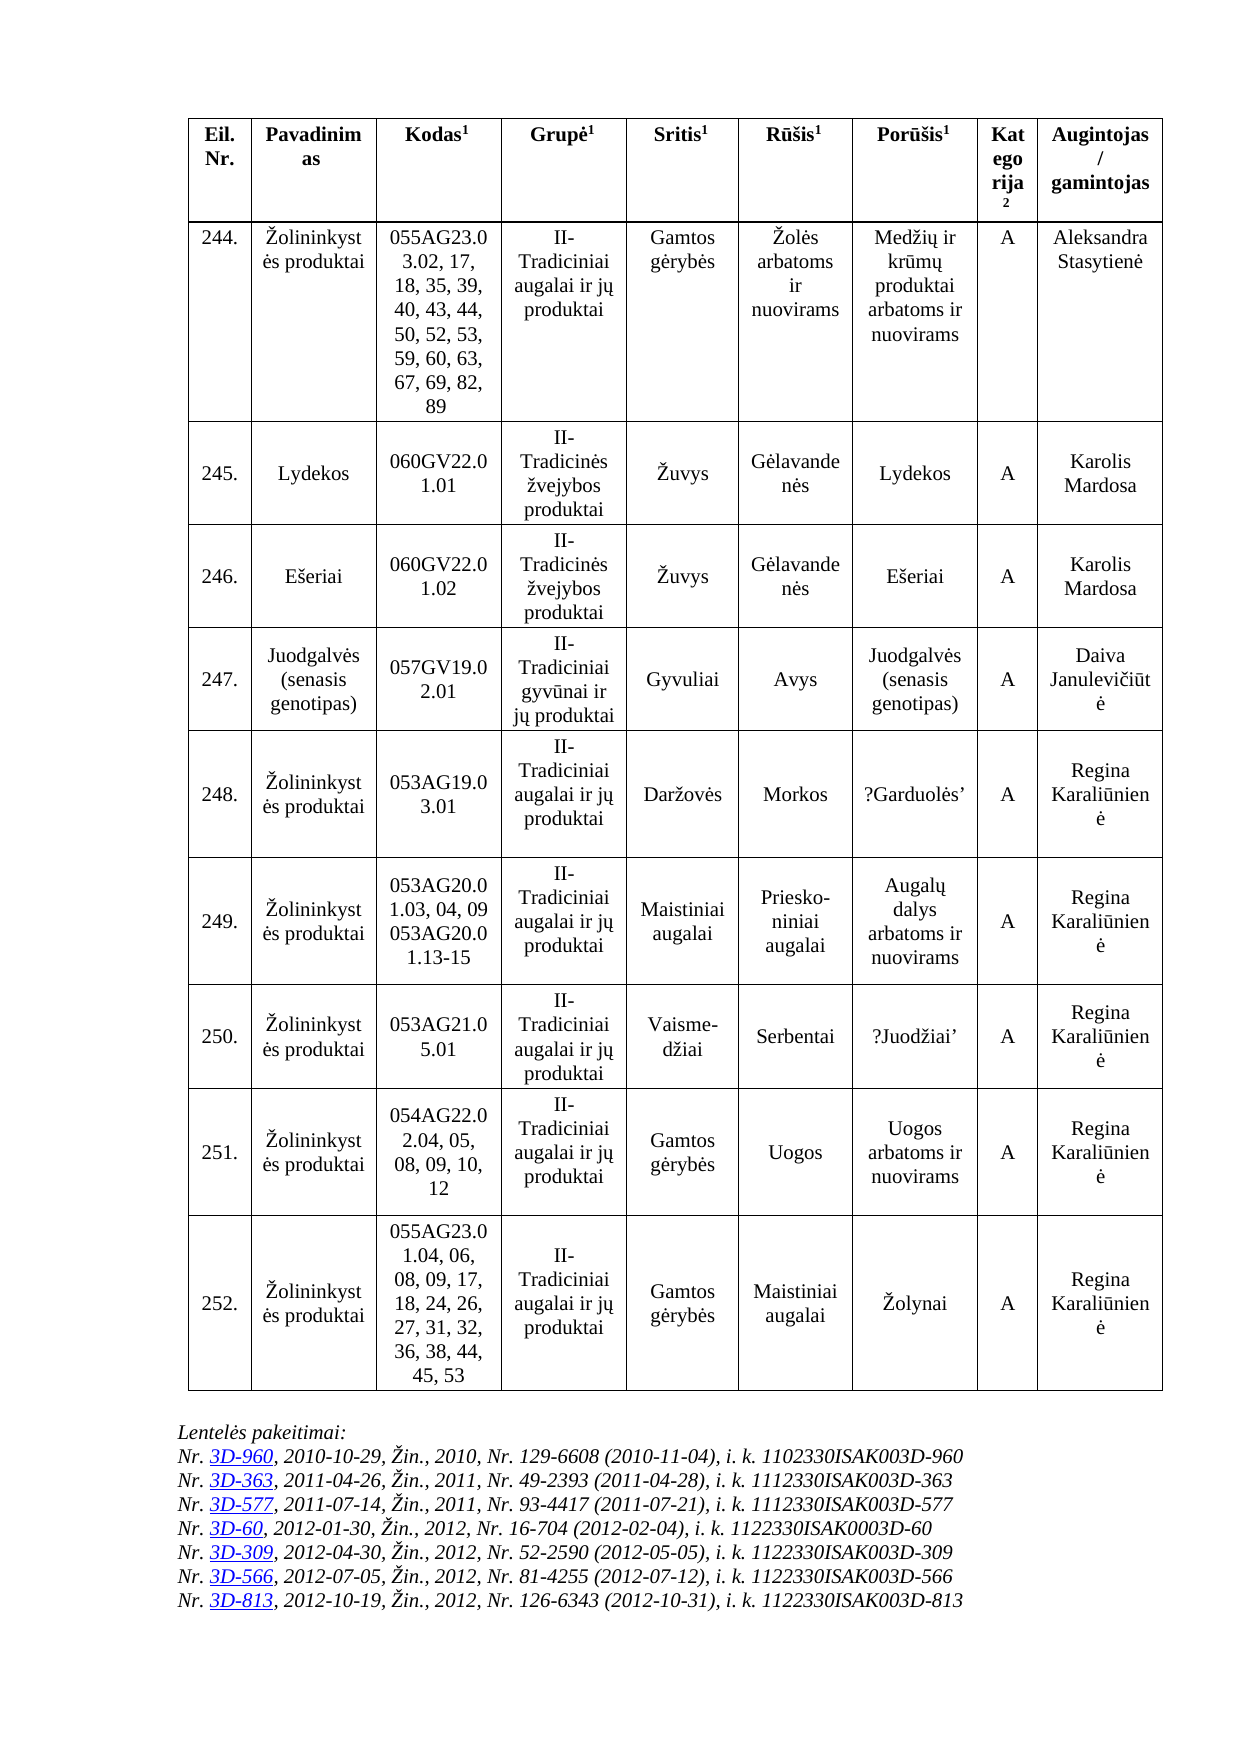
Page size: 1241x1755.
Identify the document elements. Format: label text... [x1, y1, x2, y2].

table_cell Žolininkystės produktai [252, 985, 376, 1087]
table_header Kodas1 [377, 119, 501, 221]
table_cell Gamtos gėrybės [627, 223, 738, 421]
table_cell Aleksandra Stasytienė [1038, 223, 1162, 421]
table_cell Regina Karaliūnienė [1038, 1089, 1162, 1215]
table_cell Žolininkystės produktai [252, 223, 376, 421]
text Nr. 3D-60, 2012-01-30, Žin., 2012, Nr. 16-704 (2012-02-04), i. k. 1122330ISAK0003D-60 [177, 1516, 1122, 1540]
table_cell Gėlavandenės [739, 525, 852, 627]
table_cell Karolis Mardosa [1038, 525, 1162, 627]
table_cell Daržovės [627, 731, 738, 857]
table_cell 249. [189, 858, 251, 984]
table_cell A [978, 1216, 1037, 1390]
table_cell Ešeriai [252, 525, 376, 627]
table_cell A [978, 223, 1037, 421]
table_cell Medžių ir krūmų produktai arbatoms ir nuovirams [853, 223, 977, 421]
table_cell 054AG22.02.04, 05, 08, 09, 10, 12 [377, 1089, 501, 1215]
table_cell Karolis Mardosa [1038, 422, 1162, 524]
table_cell II-Tradiciniai augalai ir jų produktai [502, 858, 626, 984]
table_cell 055AG23.03.02, 17, 18, 35, 39, 40, 43, 44, 50, 52, 53, 59, 60, 63, 67, 69, 82, 89 [377, 223, 501, 421]
table_cell Žuvys [627, 422, 738, 524]
table_cell Regina Karaliūnienė [1038, 731, 1162, 857]
table_cell Gyvuliai [627, 628, 738, 730]
table_cell II-Tradiciniai augalai ir jų produktai [502, 1089, 626, 1215]
table_cell Žolininkystės produktai [252, 858, 376, 984]
table_header Rūšis1 [739, 119, 852, 221]
table_cell Gėlavandenės [739, 422, 852, 524]
text Nr. 3D-960, 2010-10-29, Žin., 2010, Nr. 129-6608 (2010-11-04), i. k. 1102330ISAK003D-960 [177, 1444, 1122, 1468]
table_cell Vaisme­džiai [627, 985, 738, 1087]
table_header Kategorija2 [978, 119, 1037, 221]
table_cell Uogos arbatoms ir nuovirams [853, 1089, 977, 1215]
table_cell Gamtos gėrybės [627, 1089, 738, 1215]
table_cell A [978, 858, 1037, 984]
text Nr. 3D-577, 2011-07-14, Žin., 2011, Nr. 93-4417 (2011-07-21), i. k. 1112330ISAK003D-577 [177, 1492, 1122, 1516]
table_cell Augalų dalys arbatoms ir nuovirams [853, 858, 977, 984]
table_cell II-Tradiciniai augalai ir jų produktai [502, 1216, 626, 1390]
table_cell A [978, 525, 1037, 627]
table_header Pavadinimas [252, 119, 376, 221]
table_cell Lydekos [853, 422, 977, 524]
table_header Augintojas/ gamintojas [1038, 119, 1162, 221]
table_cell II-Tradiciniai augalai ir jų produktai [502, 985, 626, 1087]
table_cell II- Tradicinės žvejybos produktai [502, 525, 626, 627]
table_cell Daiva Janulevičiūtė [1038, 628, 1162, 730]
table_header Grupė1 [502, 119, 626, 221]
table_cell 246. [189, 525, 251, 627]
table_cell Žolynai [853, 1216, 977, 1390]
table_cell 060GV22.01.02 [377, 525, 501, 627]
table_header Porūšis1 [853, 119, 977, 221]
table_cell Maistiniai augalai [627, 858, 738, 984]
table_cell Juodgalvės (senasis genotipas) [853, 628, 977, 730]
table_cell 244. [189, 223, 251, 421]
table_cell 245. [189, 422, 251, 524]
table_cell Ešeriai [853, 525, 977, 627]
table_cell 053AG21.05.01 [377, 985, 501, 1087]
table_cell 248. [189, 731, 251, 857]
table_cell Serbentai [739, 985, 852, 1087]
table_cell A [978, 985, 1037, 1087]
table_cell Žolininkystės produktai [252, 1089, 376, 1215]
table_cell 251. [189, 1089, 251, 1215]
table_cell 055AG23.01.04, 06, 08, 09, 17, 18, 24, 26, 27, 31, 32, 36, 38, 44, 45, 53 [377, 1216, 501, 1390]
table_cell Regina Karaliūnienė [1038, 858, 1162, 984]
table_cell Žolininkystės produktai [252, 1216, 376, 1390]
table_cell Morkos [739, 731, 852, 857]
table_cell II- Tradicinės žvejybos produktai [502, 422, 626, 524]
table_header Sritis1 [627, 119, 738, 221]
text Nr. 3D-566, 2012-07-05, Žin., 2012, Nr. 81-4255 (2012-07-12), i. k. 1122330ISAK003D-566 [177, 1564, 1122, 1588]
text Nr. 3D-363, 2011-04-26, Žin., 2011, Nr. 49-2393 (2011-04-28), i. k. 1112330ISAK003D-363 [177, 1468, 1122, 1492]
table_cell ?Juodžiai’ [853, 985, 977, 1087]
table_cell Gamtos gėrybės [627, 1216, 738, 1390]
table_cell Regina Karaliūnienė [1038, 1216, 1162, 1390]
table_cell Maistiniai augalai [739, 1216, 852, 1390]
table_cell 057GV19.02.01 [377, 628, 501, 730]
table_cell 252. [189, 1216, 251, 1390]
table_cell Regina Karaliūnienė [1038, 985, 1162, 1087]
table_cell Avys [739, 628, 852, 730]
table_cell Žolės arbatoms ir nuovirams [739, 223, 852, 421]
table_cell Žuvys [627, 525, 738, 627]
table_cell II-Tradiciniai augalai ir jų produktai [502, 731, 626, 857]
table_cell II- Tradiciniai augalai ir jų produktai [502, 223, 626, 421]
table_cell 247. [189, 628, 251, 730]
table_cell Žolininkystės produktai [252, 731, 376, 857]
table_cell ?Garduolės’ [853, 731, 977, 857]
table_cell 053AG19.03.01 [377, 731, 501, 857]
table_cell A [978, 628, 1037, 730]
table_cell Juodgalvės (senasis genotipas) [252, 628, 376, 730]
text Nr. 3D-309, 2012-04-30, Žin., 2012, Nr. 52-2590 (2012-05-05), i. k. 1122330ISAK003D-309 [177, 1540, 1122, 1564]
table_cell II-Tradiciniai gyvūnai ir jų produktai [502, 628, 626, 730]
table_cell A [978, 1089, 1037, 1215]
table_cell 250. [189, 985, 251, 1087]
table_header Eil. Nr. [189, 119, 251, 221]
text Lentelės pakeitimai: [177, 1420, 1122, 1444]
table_cell Lydekos [252, 422, 376, 524]
text Nr. 3D-813, 2012-10-19, Žin., 2012, Nr. 126-6343 (2012-10-31), i. k. 1122330ISAK003D-813 [177, 1588, 1122, 1612]
table_cell 060GV22.01.01 [377, 422, 501, 524]
table_cell A [978, 731, 1037, 857]
table_cell Priesko­niniai augalai [739, 858, 852, 984]
table_cell Uogos [739, 1089, 852, 1215]
table_cell 053AG20.01.03, 04, 09 053AG20.01.13-15 [377, 858, 501, 984]
table_cell A [978, 422, 1037, 524]
